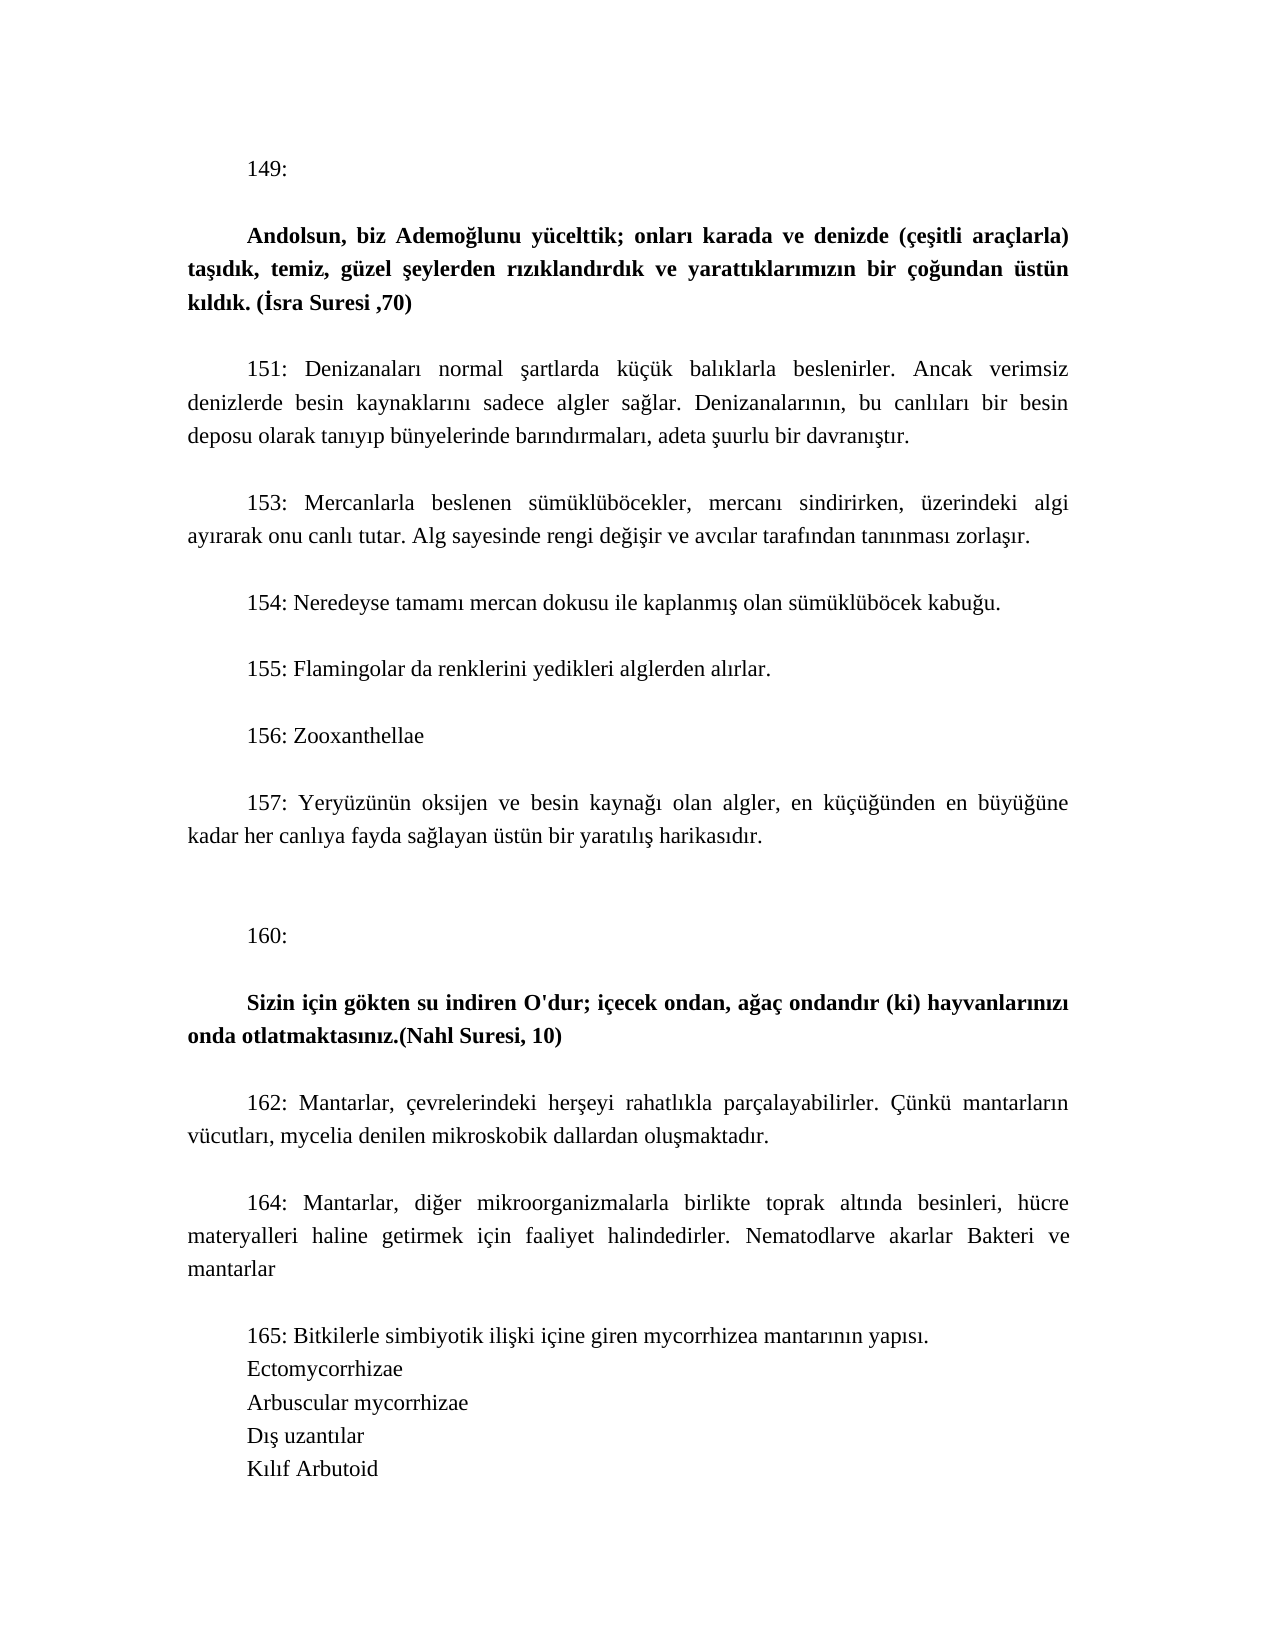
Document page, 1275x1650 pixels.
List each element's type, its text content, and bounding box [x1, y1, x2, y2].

text Arbuscular mycorrhizae [187, 1383, 1070, 1417]
text 160: [187, 917, 1070, 950]
text 151: Denizanaları normal şartlarda küçük balıklarla beslenirler. Ancak verimsiz denizlerde besin kaynaklarını sadece algler sağlar. Denizanalarının, bu canlıları bir besin deposu olarak tanıyıp bünyelerinde barındırmaları, adeta şuurlu bir davranıştır. [187, 350, 1070, 450]
text 156: Zooxanthellae [187, 717, 1070, 750]
text Ectomycorrhizae [187, 1350, 1070, 1383]
text 149: [187, 150, 1070, 183]
text 162: Mantarlar, çevrelerindeki herşeyi rahatlıkla parçalayabilirler. Çünkü mantarların vücutları, mycelia denilen mikroskobik dallardan oluşmaktadır. [187, 1083, 1070, 1150]
text Dış uzantılar [187, 1417, 1070, 1450]
text 154: Neredeyse tamamı mercan dokusu ile kaplanmış olan sümüklüböcek kabuğu. [187, 583, 1070, 617]
text 165: Bitkilerle simbiyotik ilişki içine giren mycorrhizea mantarının yapısı. [187, 1317, 1070, 1350]
text Sizin için gökten su indiren O'dur; içecek ondan, ağaç ondandır (ki) hayvanlarınızı onda otlatmaktasınız.(Nahl Suresi, 10) [187, 983, 1070, 1050]
text Kılıf Arbutoid [187, 1450, 1070, 1483]
text 155: Flamingolar da renklerini yedikleri alglerden alırlar. [187, 650, 1070, 683]
text 157: Yeryüzünün oksijen ve besin kaynağı olan algler, en küçüğünden en büyüğüne kadar her canlıya fayda sağlayan üstün bir yaratılış harikasıdır. [187, 783, 1070, 850]
text 153: Mercanlarla beslenen sümüklüböcekler, mercanı sindirirken, üzerindeki algi ayırarak onu canlı tutar. Alg sayesinde rengi değişir ve avcılar tarafından tanınması zorlaşır. [187, 483, 1070, 550]
text 164: Mantarlar, diğer mikroorganizmalarla birlikte toprak altında besinleri, hücre materyalleri haline getirmek için faaliyet halindedirler. Nematodlarve akarlar Bakteri ve mantarlar [187, 1183, 1070, 1283]
text Andolsun, biz Ademoğlunu yücelttik; onları karada ve denizde (çeşitli araçlarla) taşıdık, temiz, güzel şeylerden rızıklandırdık ve yarattıklarımızın bir çoğundan üstün kıldık. (İsra Suresi ,70) [187, 217, 1070, 317]
